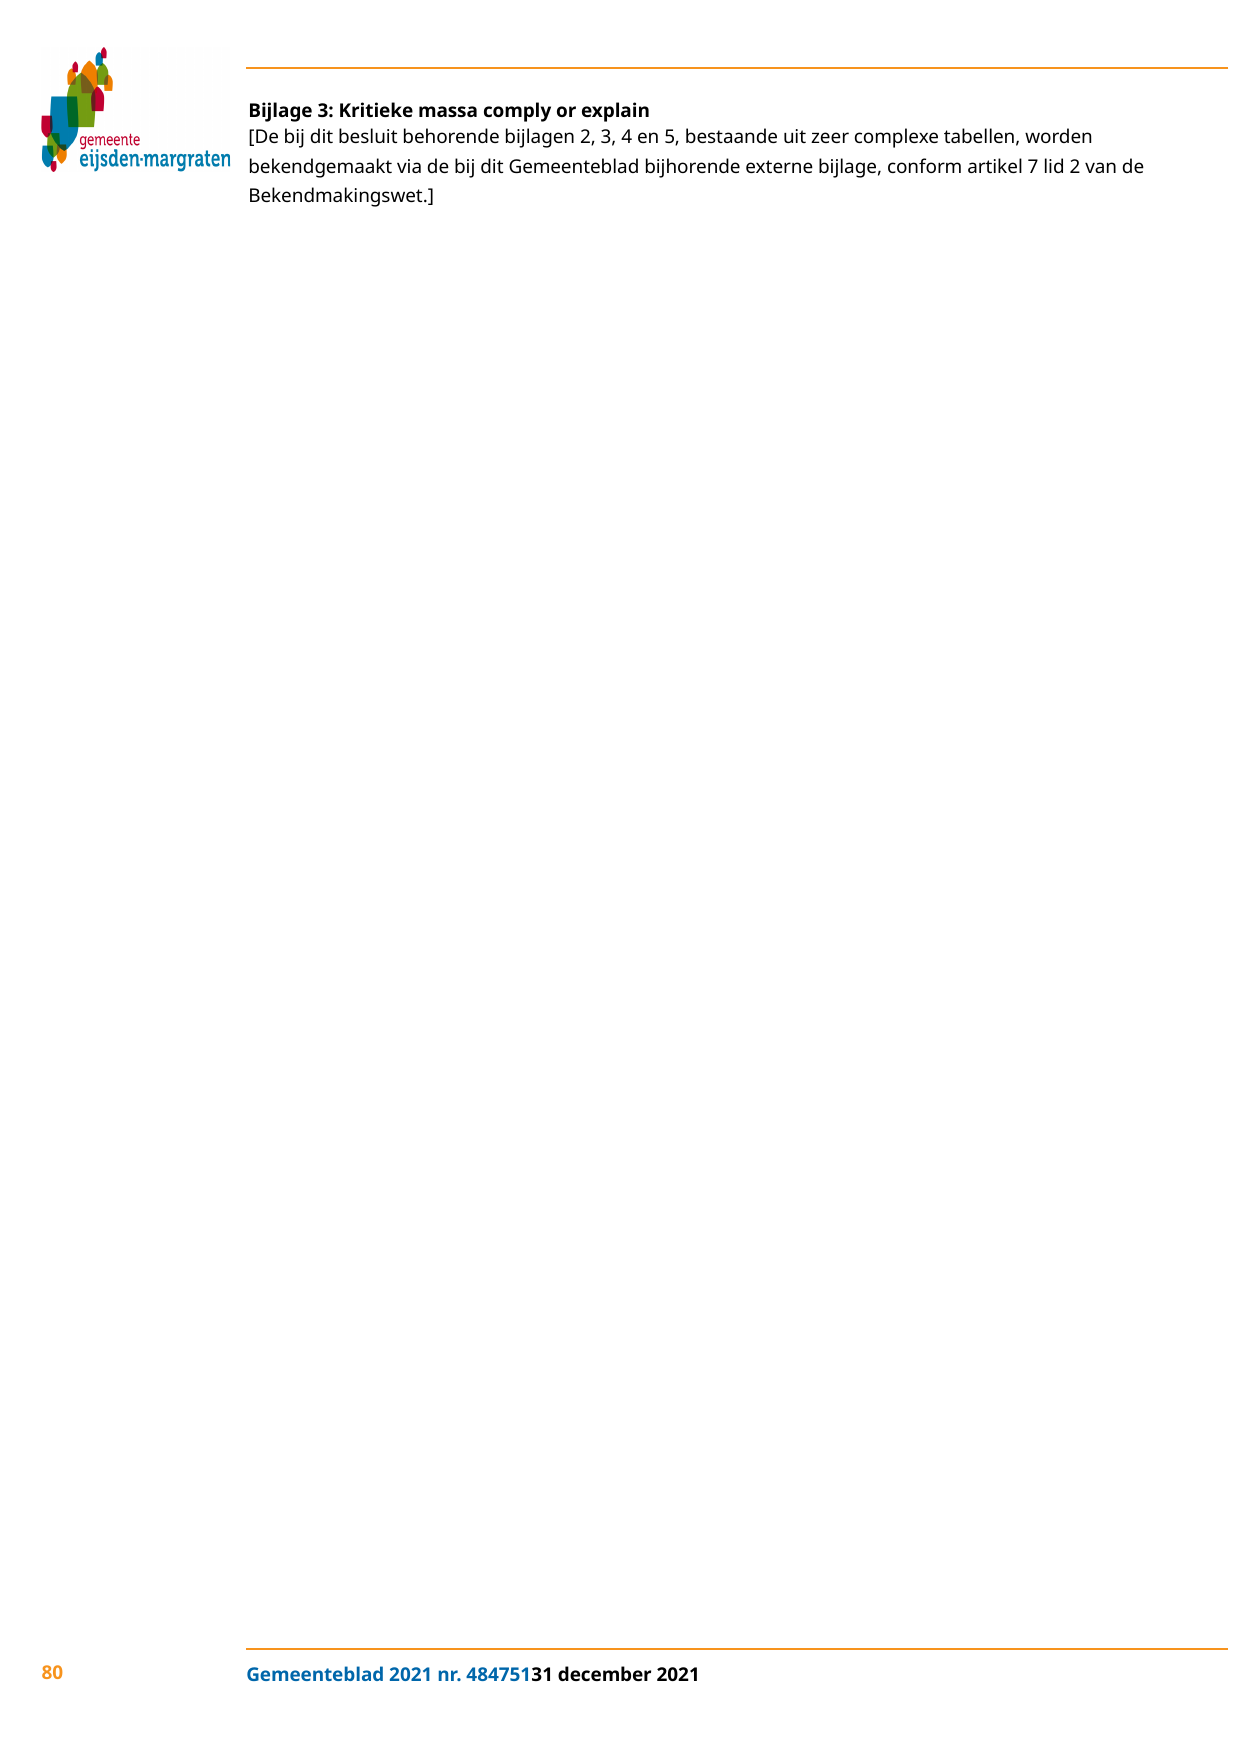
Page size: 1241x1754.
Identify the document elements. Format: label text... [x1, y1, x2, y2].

text Bijlage 3: Kritieke massa comply or explain [248, 95, 1152, 123]
text [De bij dit besluit behorende bijlagen 2, 3, 4 en 5, bestaande uit zeer complexe tabellen, worden bekendgemaakt via de bij dit Gemeenteblad bijhorende externe bijlage, conform artikel 7 lid 2 van de Bekendmakingswet.] [248, 123, 1152, 208]
picture [41, 47, 231, 172]
